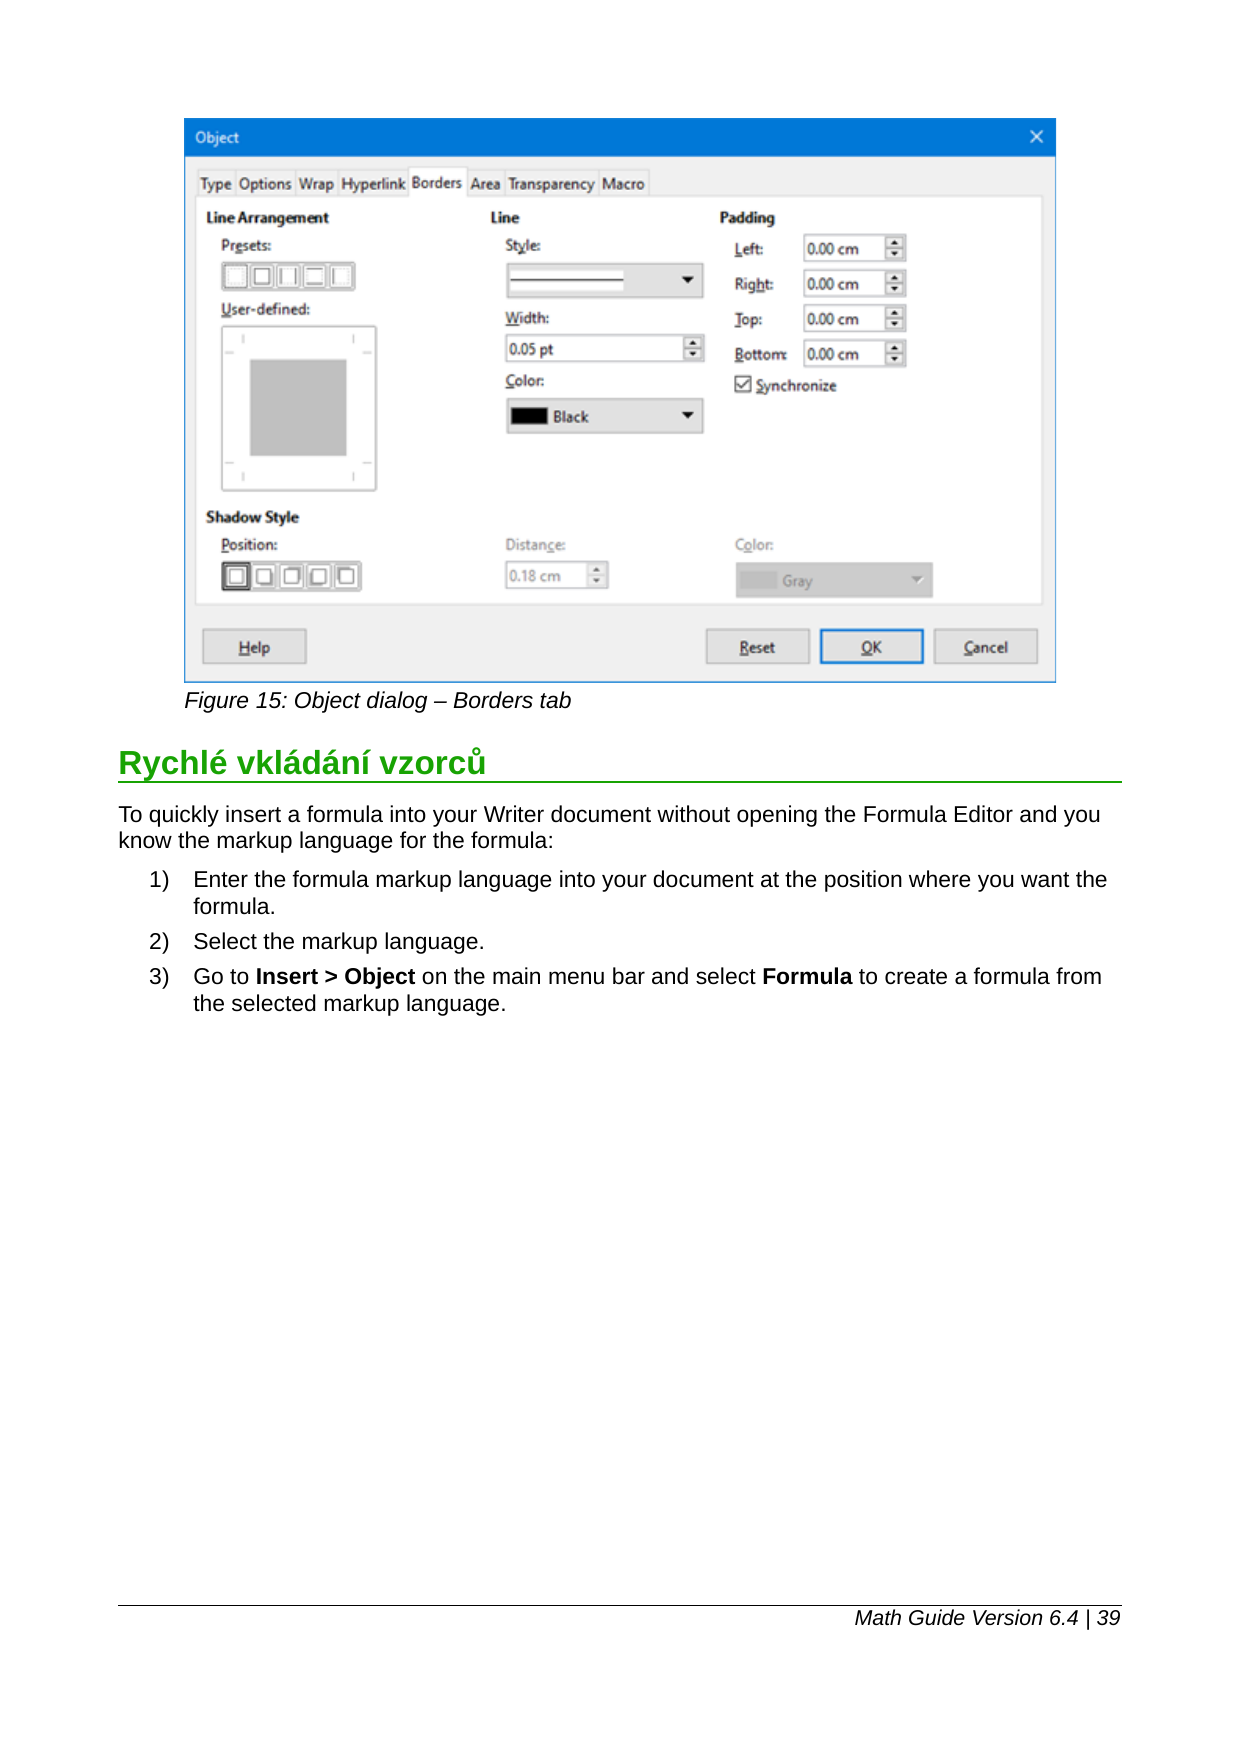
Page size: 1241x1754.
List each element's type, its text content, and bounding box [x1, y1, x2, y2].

list Select the markup language. [169, 928, 1122, 954]
subtitle Rychlé vkládání vzorců [118, 743, 1122, 781]
picture [184, 118, 1057, 683]
text To quickly insert a formula into your Writer document without opening the Formula Editor and you know the markup language for the formula: [118, 801, 1122, 854]
list Go to Insert > Object on the main menu bar and select Formula to create a formula from the selected markup language. [169, 963, 1122, 1016]
text Figure 15: Object dialog – Borders tab [184, 683, 1056, 713]
list Enter the formula markup language into your document at the position where you want the formula. [169, 866, 1122, 919]
